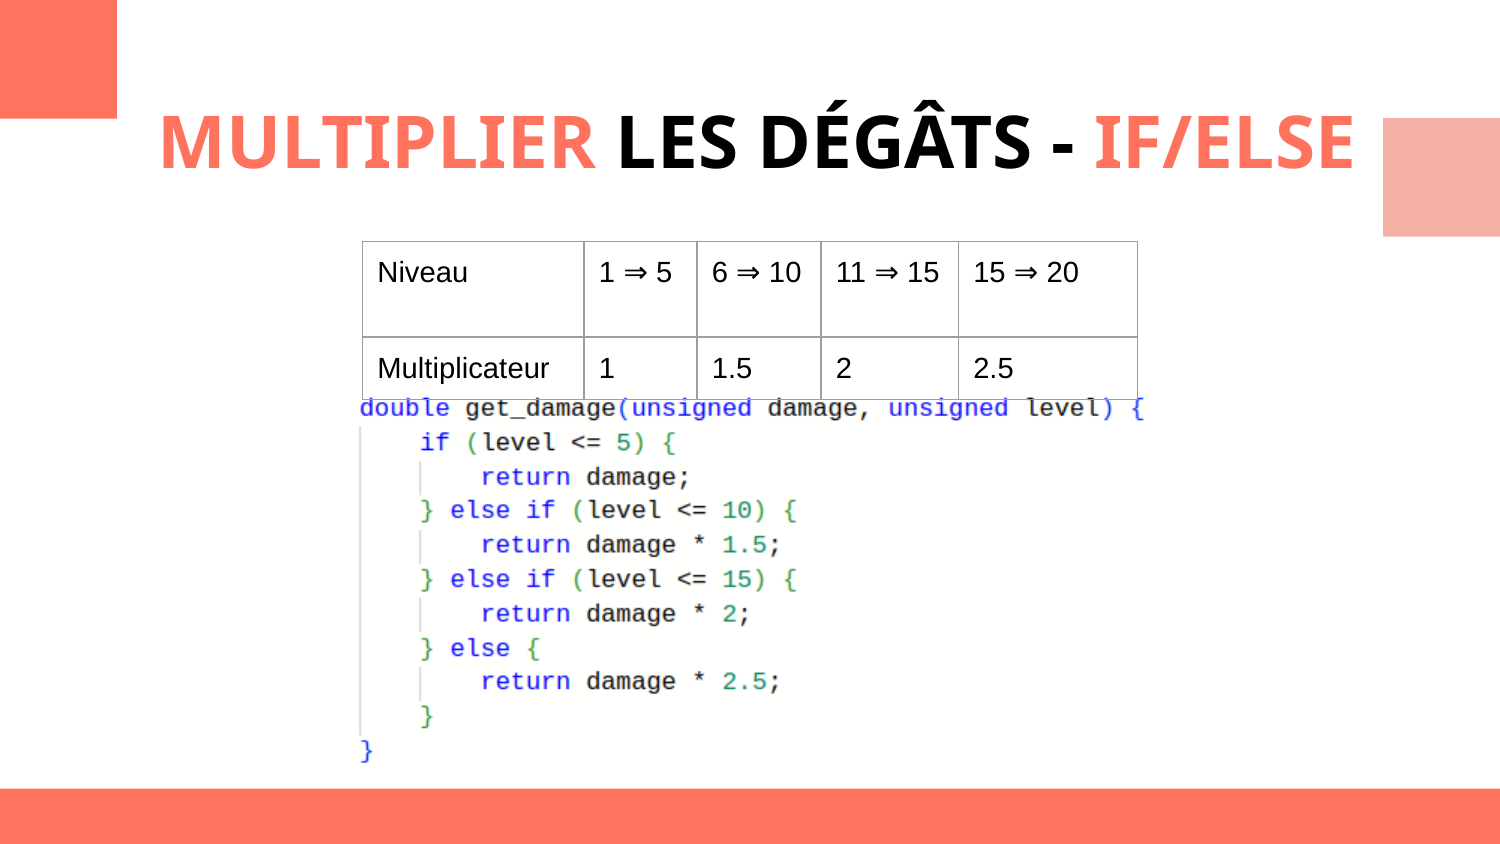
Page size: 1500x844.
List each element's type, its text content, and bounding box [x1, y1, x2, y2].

table_cell 1.5 [698, 338, 820, 399]
table_header 1 ⇒ 5 [585, 242, 696, 336]
table_cell 2.5 [959, 338, 1137, 399]
picture [349, 389, 1151, 778]
table_header 15 ⇒ 20 [959, 242, 1137, 336]
table_header 6 ⇒ 10 [698, 242, 820, 336]
table_header Niveau [363, 242, 583, 336]
title MULTIPLIER LES DÉGÂTS - IF/ELSE [105, 102, 1410, 177]
table_cell 2 [822, 338, 958, 399]
table_header 11 ⇒ 15 [822, 242, 958, 336]
table_cell Multiplicateur [363, 338, 583, 399]
table_cell 1 [585, 338, 696, 399]
